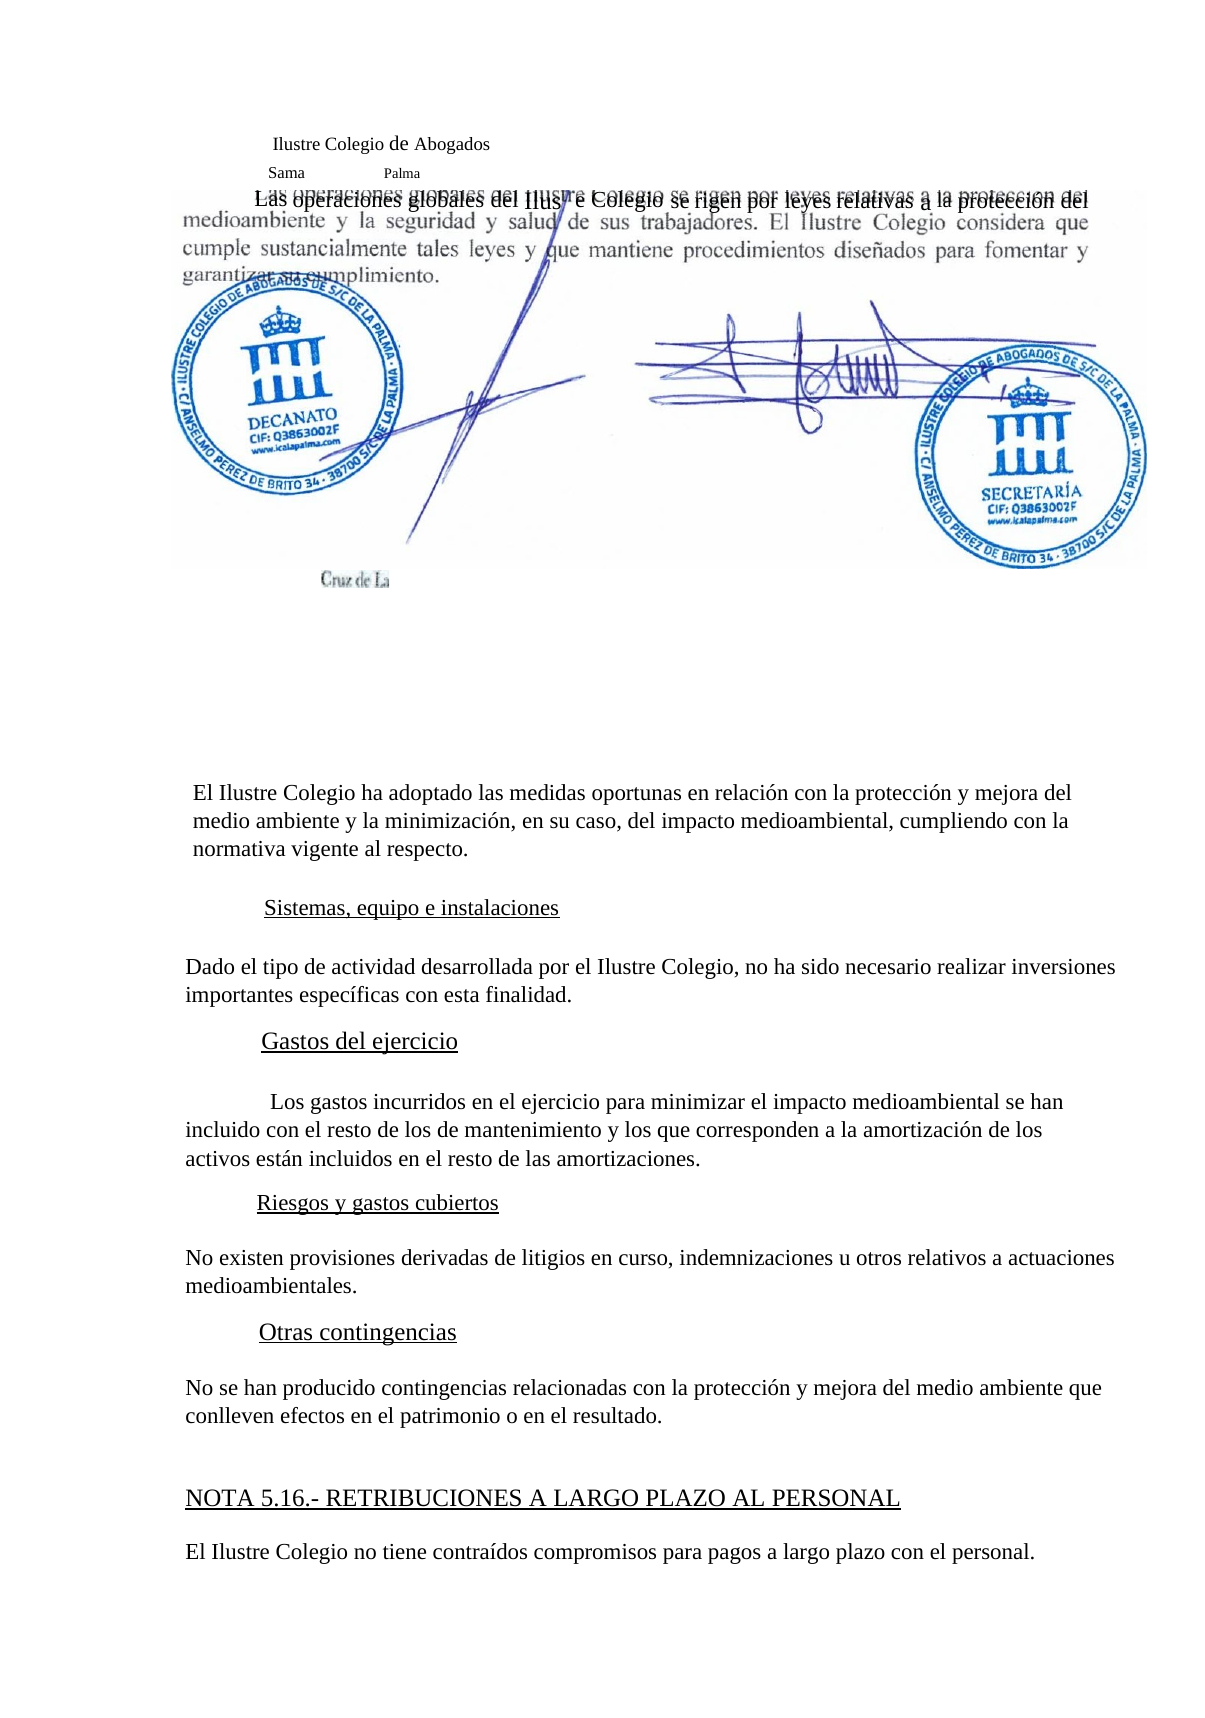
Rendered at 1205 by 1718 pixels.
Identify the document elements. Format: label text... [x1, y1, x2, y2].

text Otras contingencias [259, 1317, 1145, 1345]
text El Ilustre Colegio no tiene contraídos compromisos para pagos a largo plazo con el personal. [185, 1538, 1144, 1564]
text No se han producido contingencias relacionadas con la protección y mejora del medio ambiente que conlleven efectos en el patrimonio o en el resultado. [185, 1374, 1144, 1428]
text Sistemas, equipo e instalaciones [264, 894, 1145, 920]
text No existen provisiones derivadas de litigios en curso, indemnizaciones u otros relativos a actuaciones medioambientales. [185, 1244, 1144, 1298]
text Los gastos incurridos en el ejercicio para minimizar el impacto medioambiental se han incluido con el resto de los de mantenimiento y los que corresponden a la amortización de los activos están incluidos en el resto de las amortizaciones. [185, 1088, 1093, 1171]
text NOTA 5.16.- RETRIBUCIONES A LARGO PLAZO AL PERSONAL [185, 1483, 1145, 1512]
text Dado el tipo de actividad desarrollada por el Ilustre Colegio, no ha sido necesario realizar inversiones importantes específicas con esta finalidad. [185, 953, 1144, 1008]
text El Ilustre Colegio ha adoptado las medidas oportunas en relación con la protección y mejora del medio ambiente y la minimización, en su caso, del impacto medioambiental, cumpliendo con la normativa vigente al respecto. [193, 779, 1099, 862]
text Riesgos y gastos cubiertos [256, 1189, 1145, 1216]
text Gastos del ejercicio [261, 1026, 1145, 1055]
